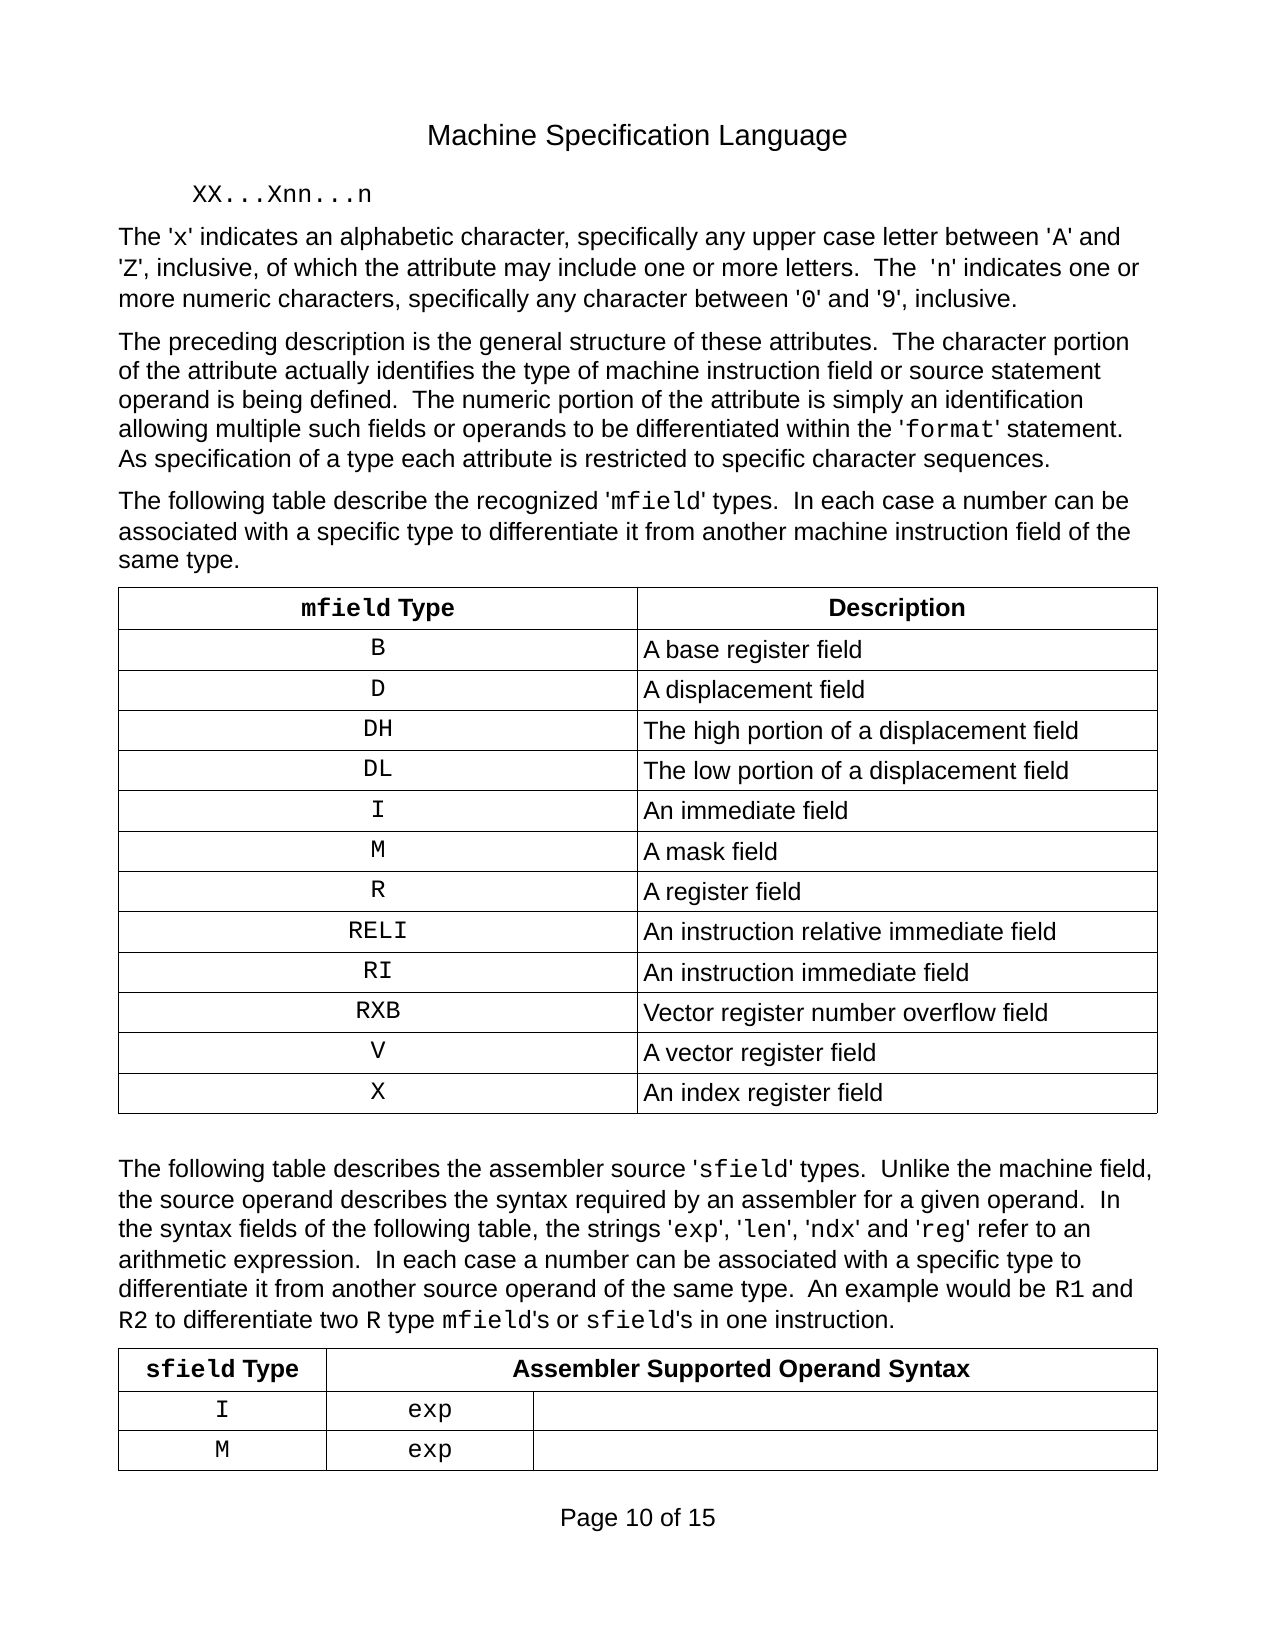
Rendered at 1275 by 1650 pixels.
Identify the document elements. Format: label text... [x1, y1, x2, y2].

table_cell The high portion of a displacement field [638, 711, 1157, 750]
table_cell An instruction relative immediate field [638, 912, 1157, 952]
table_cell RI [119, 953, 637, 992]
text XX...Xnn...n [192, 181, 1157, 209]
table_cell I [119, 791, 637, 831]
table_cell D [119, 671, 637, 710]
table_cell DH [119, 711, 637, 750]
table_cell A vector register field [638, 1033, 1157, 1073]
table_cell R [119, 872, 637, 911]
table_header mfield Type [119, 588, 637, 629]
table_cell X [119, 1074, 637, 1113]
table_cell DL [119, 751, 637, 790]
table_header Assembler Supported Operand Syntax [327, 1349, 1157, 1391]
table_header Description [638, 588, 1157, 629]
table_header sfield Type [119, 1349, 326, 1391]
table_cell [534, 1431, 1157, 1470]
table_cell I [119, 1392, 326, 1430]
table_cell M [119, 832, 637, 871]
table_cell V [119, 1033, 637, 1073]
table_cell RXB [119, 993, 637, 1032]
table_cell The low portion of a displacement field [638, 751, 1157, 790]
text The 'x' indicates an alphabetic character, specifically any upper case letter between 'A' and 'Z', inclusive, of which the attribute may include one or more letters. The 'n' indicates one or more numeric characters, specifically any character between '0' and '9', inclusive. [118, 222, 1157, 315]
table_cell An instruction immediate field [638, 953, 1157, 992]
text The following table describe the recognized 'mfield' types. In each case a number can be associated with a specific type to differentiate it from another machine instruction field of the same type. [118, 486, 1157, 574]
table_cell A displacement field [638, 671, 1157, 710]
table_cell An immediate field [638, 791, 1157, 831]
table_cell B [119, 630, 637, 669]
table_cell exp [327, 1431, 533, 1470]
table_cell A base register field [638, 630, 1157, 669]
table_cell exp [327, 1392, 533, 1430]
text The following table describes the assembler source 'sfield' types. Unlike the machine field, the source operand describes the syntax required by an assembler for a given operand. In the syntax fields of the following table, the strings 'exp', 'len', 'ndx' and 'reg' refer to an arithmetic expression. In each case a number can be associated with a specific type to differentiate it from another source operand of the same type. An example would be R1 and R2 to differentiate two R type mfield's or sfield's in one instruction. [118, 1154, 1157, 1336]
table_cell Vector register number overflow field [638, 993, 1157, 1032]
table_cell M [119, 1431, 326, 1470]
table_cell A register field [638, 872, 1157, 911]
table_cell An index register field [638, 1074, 1157, 1113]
text The preceding description is the general structure of these attributes. The character portion of the attribute actually identifies the type of machine instruction field or source statement operand is being defined. The numeric portion of the attribute is simply an identification allowing multiple such fields or operands to be differentiated within the 'format' statement. As specification of a type each attribute is restricted to specific character sequences. [118, 327, 1157, 473]
table_cell RELI [119, 912, 637, 952]
table_cell A mask field [638, 832, 1157, 871]
table_cell [534, 1392, 1157, 1430]
